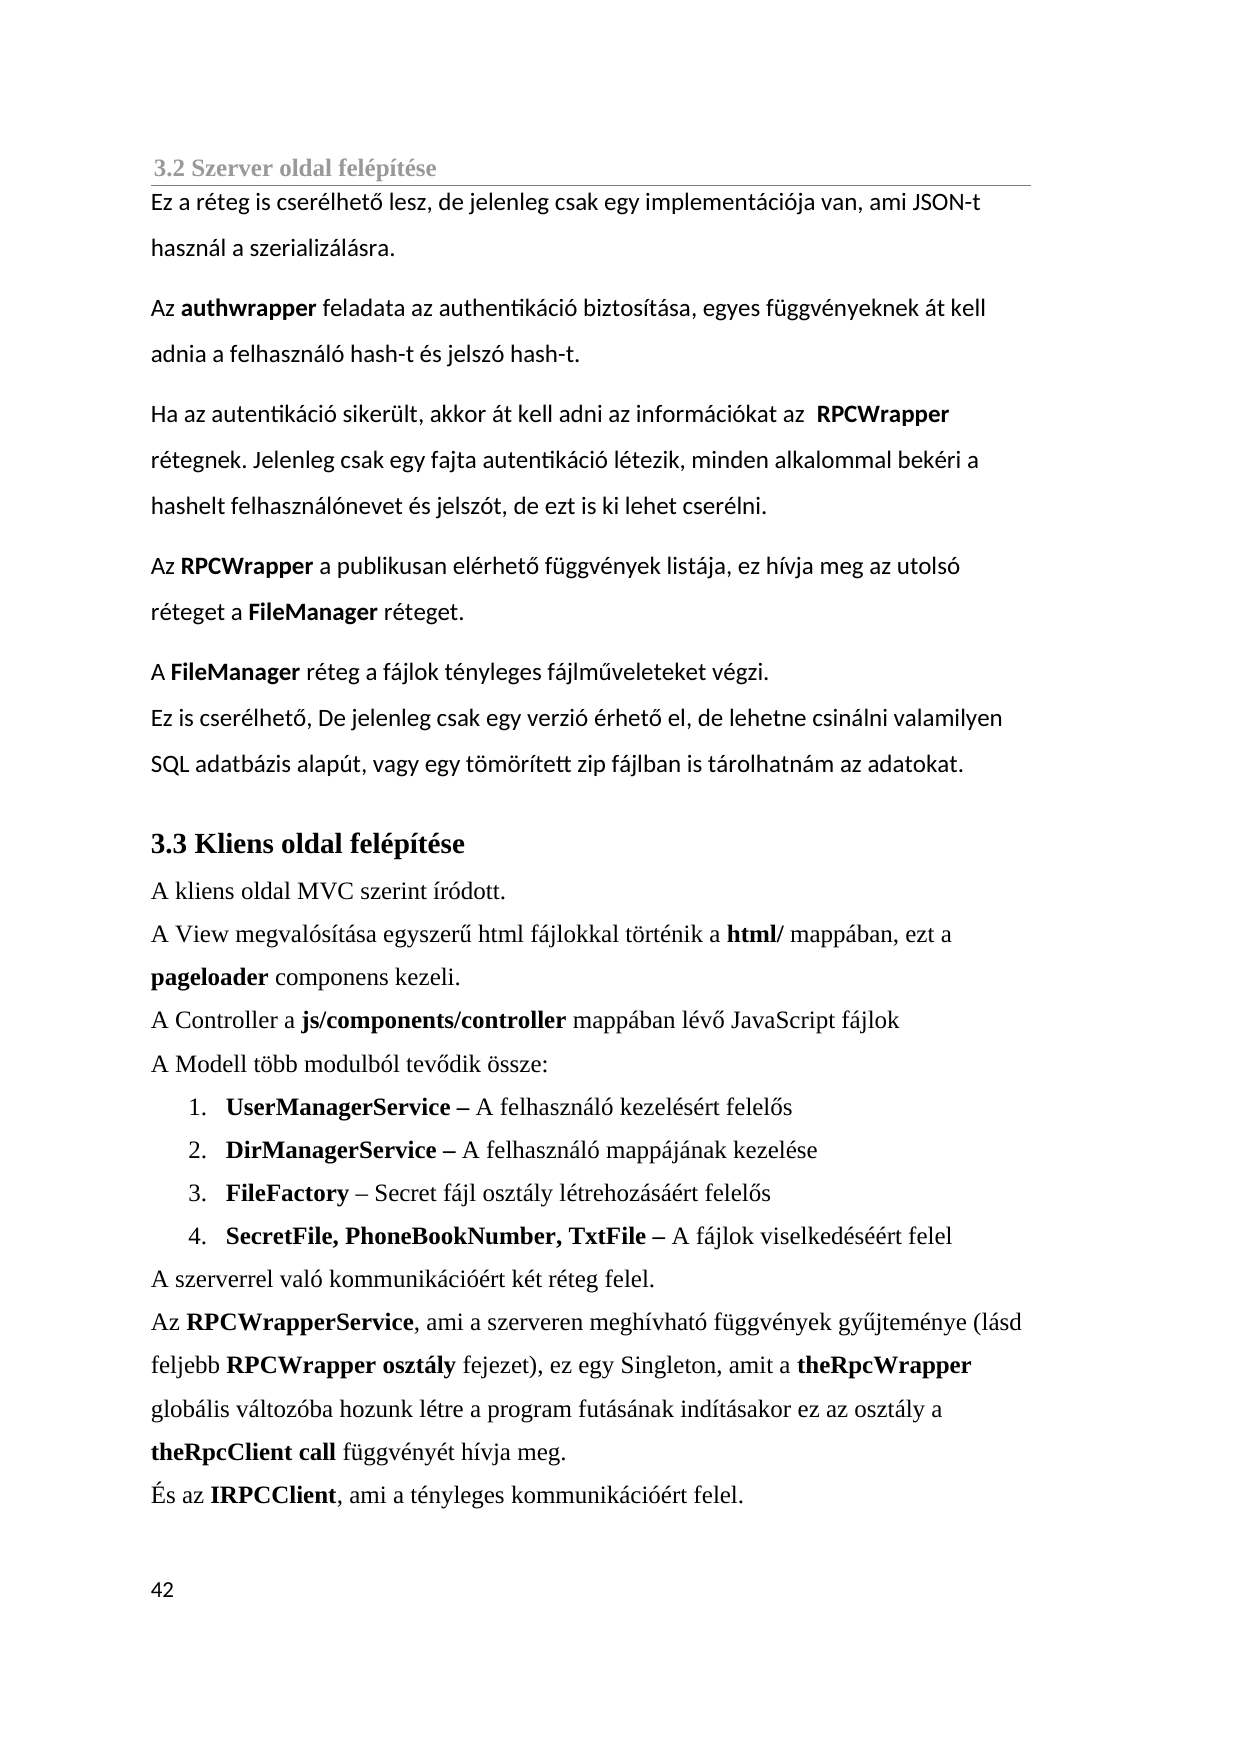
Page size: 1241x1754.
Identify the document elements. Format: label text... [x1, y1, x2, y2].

text A kliens oldal MVC szerint íródott. [151, 876, 1031, 905]
text Az authwrapper feladata az authentikáció biztosítása, egyes függvényeknek át kell adnia a felhasználó hash-t és jelszó hash-t. [151, 293, 1031, 369]
list SecretFile, PhoneBookNumber, TxtFile – A fájlok viselkedéséért felel [188, 1221, 1031, 1250]
text Ez a réteg is cserélhető lesz, de jelenleg csak egy implementációja van, ami JSON-t használ a szerializálásra. [151, 187, 1031, 263]
text A FileManager réteg a fájlok tényleges fájlműveleteket végzi. Ez is cserélhető, De jelenleg csak egy verzió érhető el, de lehetne csinálni valamilyen SQL adatbázis alapút, vagy egy tömörített zip fájlban is tárolhatnám az adatokat. [151, 656, 1031, 778]
list FileFactory – Secret fájl osztály létrehozásáért felelős [188, 1178, 1031, 1207]
text Az RPCWrapper a publikusan elérhető függvények listája, ez hívja meg az utolsó réteget a FileManager réteget. [151, 550, 1031, 627]
list UserManagerService – A felhasználó kezelésért felelős [188, 1092, 1031, 1121]
text Az RPCWrapperService, ami a szerveren meghívható függvények gyűjteménye (lásd feljebb RPCWrapper osztály fejezet), ez egy Singleton, amit a theRpcWrapper globális változóba hozunk létre a program futásának indításakor ez az osztály a theRpcClient call függvényét hívja meg. [151, 1307, 1031, 1466]
text A View megvalósítása egyszerű html fájlokkal történik a html/ mappában, ezt a pageloader componens kezeli. [151, 919, 1031, 991]
text A Controller a js/components/controller mappában lévő JavaScript fájlok [151, 1006, 1031, 1034]
text És az IRPCClient, ami a tényleges kommunikációért felel. [151, 1480, 1031, 1509]
text Ha az autentikáció sikerült, akkor át kell adni az információkat az RPCWrapper rétegnek. Jelenleg csak egy fajta autentikáció létezik, minden alkalommal bekéri a hashelt felhasználónevet és jelszót, de ezt is ki lehet cserélni. [151, 399, 1031, 521]
text A Modell több modulból tevődik össze: [151, 1049, 1031, 1077]
list DirManagerService – A felhasználó mappájának kezelése [188, 1135, 1031, 1164]
subtitle Kliens oldal felépítése [151, 826, 1031, 859]
text A szerverrel való kommunikációért két réteg felel. [151, 1264, 1031, 1293]
